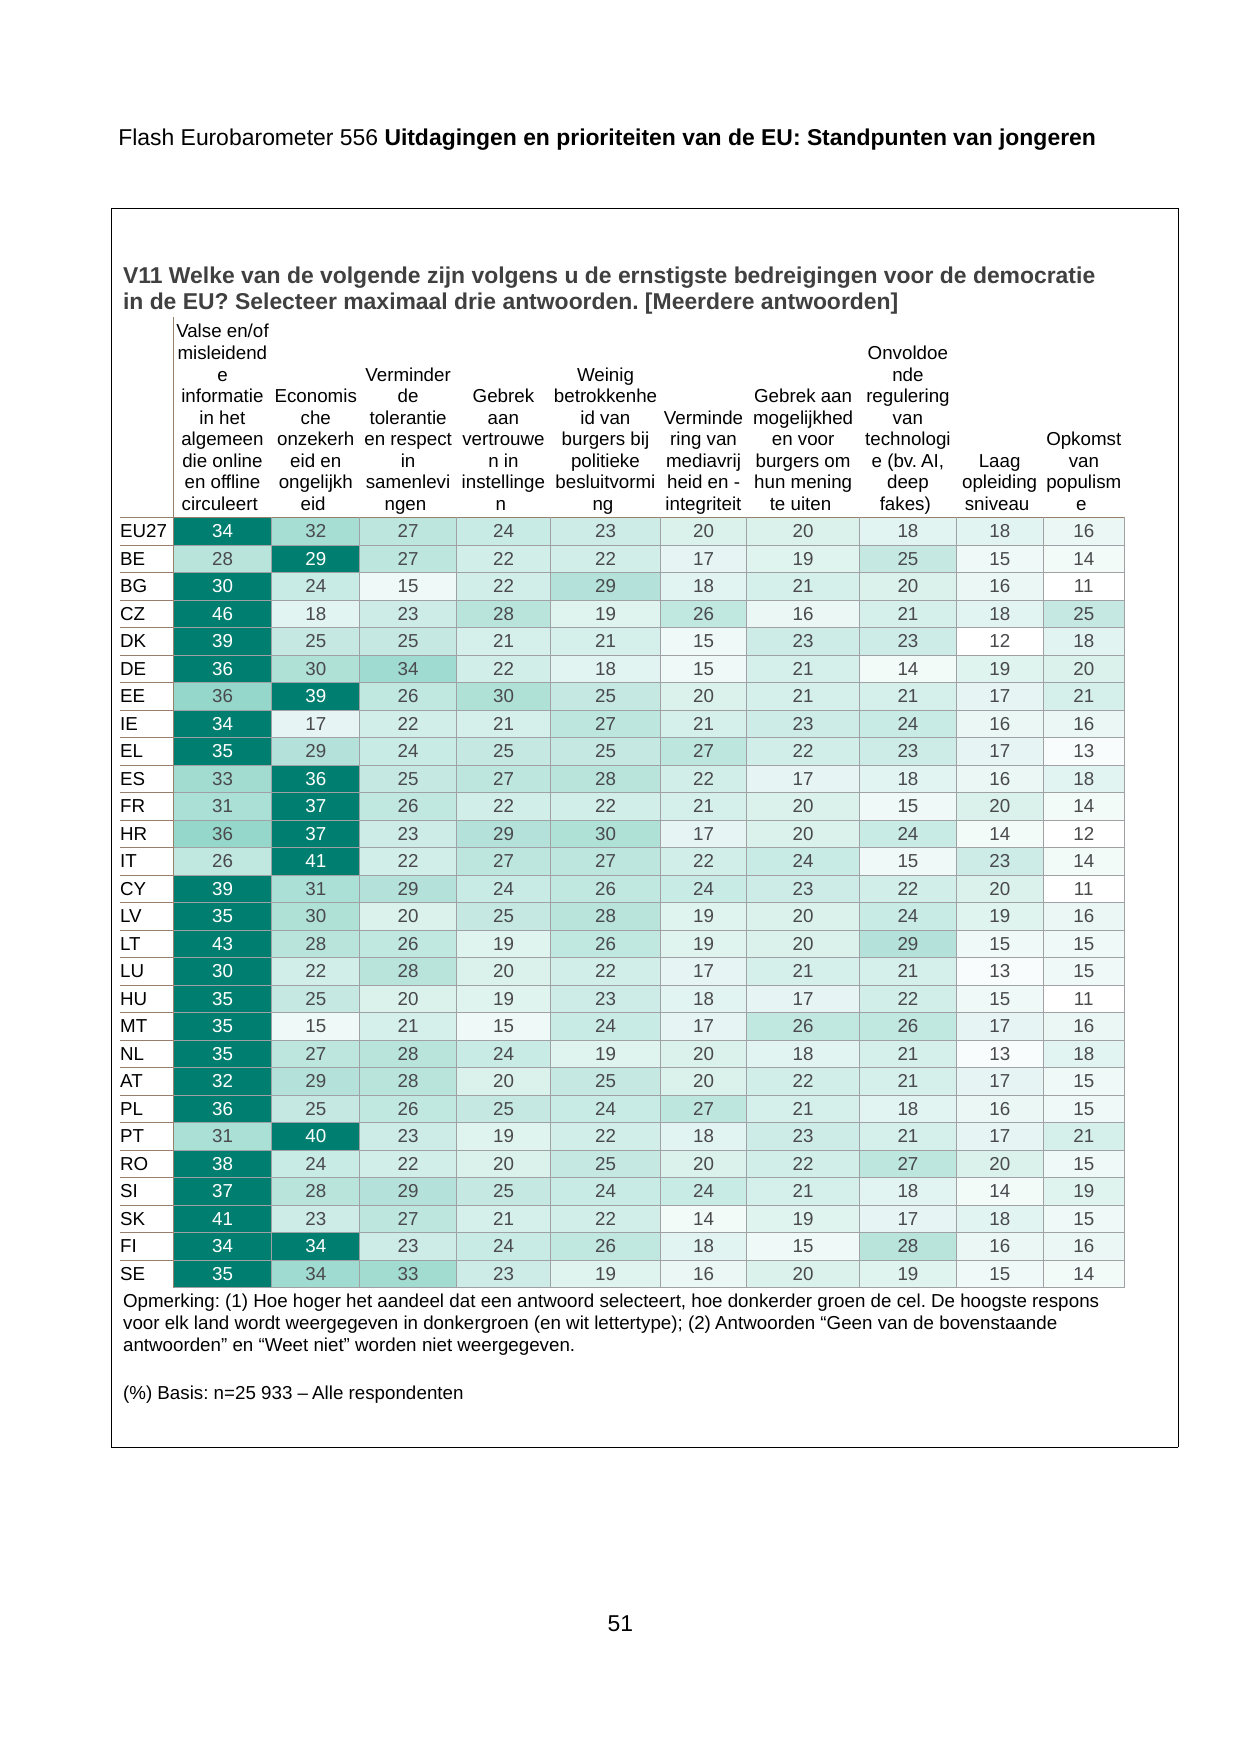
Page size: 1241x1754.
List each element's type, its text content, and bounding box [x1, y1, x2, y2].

table_cell 28 [360, 958, 456, 985]
table_cell PT [120, 1123, 173, 1150]
table_cell 27 [360, 546, 456, 572]
table_cell 22 [661, 766, 746, 792]
table_cell 18 [1044, 628, 1124, 655]
table_cell 20 [860, 573, 956, 600]
table_cell 20 [747, 518, 859, 545]
table_cell 17 [661, 821, 746, 847]
table_cell 21 [860, 683, 956, 710]
table_cell HU [120, 986, 173, 1012]
table_cell 22 [272, 958, 359, 985]
table_cell 23 [360, 1123, 456, 1150]
table_cell 26 [661, 601, 746, 627]
table_cell 16 [957, 766, 1043, 792]
table_cell 36 [174, 1096, 271, 1122]
table_cell 35 [174, 1013, 271, 1040]
table_cell 18 [551, 656, 660, 682]
table_cell 27 [551, 848, 660, 875]
table_cell 25 [457, 903, 550, 930]
table_cell 20 [747, 931, 859, 957]
table_cell 19 [957, 656, 1043, 682]
table_cell 15 [661, 656, 746, 682]
table_cell 19 [457, 931, 550, 957]
table_cell Laag opleidingsniveau [956, 317, 1043, 517]
table_cell 16 [1044, 1013, 1124, 1040]
table_cell 18 [1044, 766, 1124, 792]
table_cell 20 [957, 793, 1043, 820]
table_cell 23 [360, 601, 456, 627]
table_cell 18 [1044, 1041, 1124, 1067]
table_cell 18 [860, 766, 956, 792]
table_cell 21 [457, 628, 550, 655]
table_cell 12 [1044, 821, 1124, 847]
table_cell 22 [747, 738, 859, 765]
table_cell 39 [174, 876, 271, 902]
table_cell 15 [957, 986, 1043, 1012]
table_cell 43 [174, 931, 271, 957]
table_cell 37 [174, 1178, 271, 1205]
table_cell 19 [957, 903, 1043, 930]
table_cell 20 [360, 986, 456, 1012]
table_cell 20 [457, 1068, 550, 1095]
table_cell 23 [551, 986, 660, 1012]
table_cell 20 [1044, 656, 1124, 682]
table_header V11 Welke van de volgende zijn volgens u de ernstigste bedreigingen voor de democratie in de EU? Selecteer maximaal drie antwoorden. [Meerdere antwoorden] [120, 255, 1124, 317]
table_cell (%) Basis: n=25 933 – Alle respondenten [120, 1358, 1124, 1406]
table_cell 17 [661, 1013, 746, 1040]
table_cell 24 [661, 876, 746, 902]
table_cell 28 [360, 1041, 456, 1067]
table_cell SK [120, 1206, 173, 1232]
table_cell 30 [272, 656, 359, 682]
table_cell 26 [174, 848, 271, 875]
table_cell 35 [174, 903, 271, 930]
table_cell 21 [747, 1096, 859, 1122]
table_cell 21 [747, 683, 859, 710]
table_cell Economische onzekerheid en ongelijkheid [271, 317, 359, 517]
table_cell 32 [272, 518, 359, 545]
table_cell 21 [860, 1123, 956, 1150]
table_cell 34 [272, 1261, 359, 1287]
table_cell 29 [360, 876, 456, 902]
table_cell 17 [860, 1206, 956, 1232]
table_cell 15 [661, 628, 746, 655]
table_cell 26 [747, 1013, 859, 1040]
table_cell 17 [957, 683, 1043, 710]
table_cell 16 [957, 711, 1043, 737]
table_cell [120, 317, 173, 517]
table_cell 20 [661, 683, 746, 710]
table_cell 26 [360, 683, 456, 710]
table_cell Vermindering van mediavrijheid en -integriteit [660, 317, 746, 517]
table_cell 24 [747, 848, 859, 875]
table_cell 25 [457, 738, 550, 765]
table_cell 18 [272, 601, 359, 627]
table_cell AT [120, 1068, 173, 1095]
table_cell 21 [1044, 1123, 1124, 1150]
table_cell 15 [1044, 1206, 1124, 1232]
table_cell 16 [1044, 711, 1124, 737]
table_cell PL [120, 1096, 173, 1122]
table_cell 15 [1044, 931, 1124, 957]
table_cell 22 [551, 546, 660, 572]
table_cell 20 [661, 1151, 746, 1177]
table_cell 27 [661, 738, 746, 765]
table_cell Opkomst van populisme [1043, 317, 1124, 517]
table_cell 26 [551, 876, 660, 902]
table_cell 23 [957, 848, 1043, 875]
table_cell 24 [551, 1178, 660, 1205]
table_cell 29 [360, 1178, 456, 1205]
table_cell 23 [360, 1233, 456, 1260]
table_cell Opmerking: (1) Hoe hoger het aandeel dat een antwoord selecteert, hoe donkerder groen de cel. De hoogste respons voor elk land wordt weergegeven in donkergroen (en wit lettertype); (2) Antwoorden “Geen van de bovenstaande antwoorden” en “Weet niet” worden niet weergegeven. [120, 1287, 1124, 1358]
table_cell 21 [747, 573, 859, 600]
table_cell 36 [174, 821, 271, 847]
table_cell 26 [360, 793, 456, 820]
table_cell 29 [551, 573, 660, 600]
table_cell 20 [360, 903, 456, 930]
table_cell 17 [272, 711, 359, 737]
table_cell 21 [747, 1178, 859, 1205]
table_cell 35 [174, 1041, 271, 1067]
table_cell 19 [551, 601, 660, 627]
table_cell 28 [457, 601, 550, 627]
table_cell 14 [957, 821, 1043, 847]
table_cell 29 [272, 546, 359, 572]
table_cell 30 [272, 903, 359, 930]
table_cell 39 [174, 628, 271, 655]
table_cell BG [120, 573, 173, 600]
table_cell 16 [747, 601, 859, 627]
table_cell 31 [174, 793, 271, 820]
table_cell 18 [661, 1123, 746, 1150]
table_cell 41 [174, 1206, 271, 1232]
table_cell 18 [661, 573, 746, 600]
table_cell 15 [1044, 1096, 1124, 1122]
table_cell 16 [1044, 903, 1124, 930]
table_cell 25 [1044, 601, 1124, 627]
table_cell 23 [747, 628, 859, 655]
table_cell 26 [360, 931, 456, 957]
table_cell 15 [1044, 958, 1124, 985]
table_cell 36 [174, 656, 271, 682]
table_cell 35 [174, 738, 271, 765]
table_cell 25 [457, 1178, 550, 1205]
table_cell 21 [860, 958, 956, 985]
table_cell 26 [360, 1096, 456, 1122]
table_cell 36 [272, 766, 359, 792]
table_cell 13 [957, 958, 1043, 985]
table_cell 30 [551, 821, 660, 847]
table_cell 24 [272, 573, 359, 600]
table_cell 16 [1044, 518, 1124, 545]
table_cell 28 [551, 903, 660, 930]
table_cell 20 [661, 1041, 746, 1067]
table_cell 15 [957, 931, 1043, 957]
table_cell 24 [860, 903, 956, 930]
table_cell 20 [957, 1151, 1043, 1177]
table_cell 21 [1044, 683, 1124, 710]
table_cell HR [120, 821, 173, 847]
table_cell Onvoldoende regulering van technologie (bv. AI, deep fakes) [859, 317, 956, 517]
table_cell 23 [457, 1261, 550, 1287]
table_cell 39 [272, 683, 359, 710]
table_cell 23 [747, 1123, 859, 1150]
table_cell 25 [551, 683, 660, 710]
table_cell 34 [360, 656, 456, 682]
table_cell 22 [747, 1151, 859, 1177]
table_cell EU27 [120, 518, 173, 545]
table_cell 22 [360, 711, 456, 737]
table_cell 28 [860, 1233, 956, 1260]
table_cell 31 [174, 1123, 271, 1150]
table_cell 22 [661, 848, 746, 875]
table_cell 22 [360, 848, 456, 875]
table_cell 15 [360, 573, 456, 600]
table_cell 22 [551, 1123, 660, 1150]
table_cell 22 [457, 546, 550, 572]
table_cell 19 [457, 1123, 550, 1150]
table_cell 23 [551, 518, 660, 545]
table_cell 18 [747, 1041, 859, 1067]
table_cell 13 [957, 1041, 1043, 1067]
table_cell 22 [747, 1068, 859, 1095]
table_cell 21 [747, 656, 859, 682]
table_cell 23 [747, 876, 859, 902]
table_cell 27 [360, 1206, 456, 1232]
table_cell 18 [957, 1206, 1043, 1232]
table_cell 21 [860, 1068, 956, 1095]
table_cell CZ [120, 601, 173, 627]
table_cell 31 [272, 876, 359, 902]
table_cell 24 [860, 711, 956, 737]
table_cell Gebrek aan vertrouwen in instellingen [456, 317, 550, 517]
table_cell 23 [860, 628, 956, 655]
table_cell 19 [551, 1041, 660, 1067]
table_cell 22 [457, 656, 550, 682]
table_cell EE [120, 683, 173, 710]
table_cell 22 [860, 986, 956, 1012]
table_cell 29 [860, 931, 956, 957]
table_cell 25 [272, 986, 359, 1012]
table_cell 23 [272, 1206, 359, 1232]
table_cell 21 [747, 958, 859, 985]
table_cell BE [120, 546, 173, 572]
table_cell SE [120, 1261, 173, 1287]
table_cell 15 [457, 1013, 550, 1040]
table_cell 28 [272, 1178, 359, 1205]
table_cell 23 [860, 738, 956, 765]
table_cell IT [120, 848, 173, 875]
table_cell 14 [860, 656, 956, 682]
table_cell 30 [174, 958, 271, 985]
table_cell MT [120, 1013, 173, 1040]
table_cell 24 [551, 1096, 660, 1122]
table_cell Gebrek aan mogelijkheden voor burgers om hun mening te uiten [746, 317, 859, 517]
table_cell 18 [860, 518, 956, 545]
table_cell RO [120, 1151, 173, 1177]
table_cell LU [120, 958, 173, 985]
table_cell 28 [174, 546, 271, 572]
table_cell 20 [661, 1068, 746, 1095]
table_cell DE [120, 656, 173, 682]
table_cell 19 [661, 931, 746, 957]
table_cell 19 [551, 1261, 660, 1287]
table_cell 22 [457, 573, 550, 600]
table_cell 27 [661, 1096, 746, 1122]
table_cell 19 [1044, 1178, 1124, 1205]
table_cell 19 [860, 1261, 956, 1287]
table_cell 22 [551, 793, 660, 820]
table_cell 14 [1044, 1261, 1124, 1287]
table_cell 27 [457, 766, 550, 792]
table_cell 20 [747, 903, 859, 930]
table_cell 21 [860, 1041, 956, 1067]
table_cell 33 [174, 766, 271, 792]
table_cell 20 [747, 793, 859, 820]
table_cell 21 [661, 793, 746, 820]
table_cell 35 [174, 1261, 271, 1287]
table_cell NL [120, 1041, 173, 1067]
table_cell 23 [747, 711, 859, 737]
table_cell 15 [747, 1233, 859, 1260]
table_cell 17 [957, 1013, 1043, 1040]
table_cell 25 [860, 546, 956, 572]
table_cell 34 [272, 1233, 359, 1260]
table_cell 22 [551, 1206, 660, 1232]
table_cell LV [120, 903, 173, 930]
table_cell 37 [272, 821, 359, 847]
table_cell 26 [551, 1233, 660, 1260]
table_cell 19 [661, 903, 746, 930]
table_cell FR [120, 793, 173, 820]
table_cell Weinig betrokkenheid van burgers bij politieke besluitvorming [550, 317, 660, 517]
table_cell 34 [174, 518, 271, 545]
table_cell 19 [747, 546, 859, 572]
table_cell 11 [1044, 986, 1124, 1012]
table_cell 15 [860, 848, 956, 875]
table_cell ES [120, 766, 173, 792]
table_cell 38 [174, 1151, 271, 1177]
table_cell 27 [457, 848, 550, 875]
table_cell 20 [661, 518, 746, 545]
table_cell 23 [360, 821, 456, 847]
table_cell 21 [457, 711, 550, 737]
table_cell 25 [551, 1151, 660, 1177]
table_cell 15 [957, 546, 1043, 572]
table_cell 22 [860, 876, 956, 902]
table_cell 28 [551, 766, 660, 792]
table_cell 30 [174, 573, 271, 600]
table_cell 18 [661, 986, 746, 1012]
table_cell 35 [174, 986, 271, 1012]
table_cell 17 [957, 1068, 1043, 1095]
table_cell 27 [360, 518, 456, 545]
table_cell 14 [661, 1206, 746, 1232]
table_cell 21 [360, 1013, 456, 1040]
table_cell LT [120, 931, 173, 957]
table_cell 29 [272, 738, 359, 765]
table_cell 24 [457, 876, 550, 902]
table_cell 15 [860, 793, 956, 820]
table_cell 34 [174, 1233, 271, 1260]
table_cell 24 [661, 1178, 746, 1205]
table_cell 24 [457, 518, 550, 545]
table_cell 27 [860, 1151, 956, 1177]
table_cell DK [120, 628, 173, 655]
table_cell 11 [1044, 573, 1124, 600]
table_cell 22 [457, 793, 550, 820]
table_cell 28 [360, 1068, 456, 1095]
table_cell 21 [661, 711, 746, 737]
table_cell 15 [272, 1013, 359, 1040]
table_cell 21 [860, 601, 956, 627]
table_cell 34 [174, 711, 271, 737]
table_cell 18 [860, 1178, 956, 1205]
table_cell 16 [957, 1096, 1043, 1122]
table_cell 26 [860, 1013, 956, 1040]
table_cell 21 [551, 628, 660, 655]
table_cell SI [120, 1178, 173, 1205]
table_cell 17 [747, 766, 859, 792]
table_cell 32 [174, 1068, 271, 1095]
table_cell 15 [957, 1261, 1043, 1287]
table_cell 24 [551, 1013, 660, 1040]
table_cell 16 [1044, 1233, 1124, 1260]
table_cell 14 [1044, 793, 1124, 820]
table_cell 16 [957, 573, 1043, 600]
table_cell 11 [1044, 876, 1124, 902]
table_cell 20 [747, 821, 859, 847]
table_cell 18 [661, 1233, 746, 1260]
table_cell 37 [272, 793, 359, 820]
table_cell FI [120, 1233, 173, 1260]
table_cell 15 [1044, 1151, 1124, 1177]
table_cell 18 [860, 1096, 956, 1122]
table_cell 24 [360, 738, 456, 765]
table_cell 33 [360, 1261, 456, 1287]
table_cell 36 [174, 683, 271, 710]
table_cell Valse en/of misleidende informatie in het algemeen die online en offline circuleert [174, 317, 271, 517]
table_cell 13 [1044, 738, 1124, 765]
table_cell 25 [360, 766, 456, 792]
table_cell 14 [1044, 546, 1124, 572]
table_cell 25 [360, 628, 456, 655]
table_cell 24 [272, 1151, 359, 1177]
table_cell 19 [457, 986, 550, 1012]
table_cell 24 [860, 821, 956, 847]
table_cell 12 [957, 628, 1043, 655]
table_cell Verminderde tolerantie en respect in samenlevingen [360, 317, 456, 517]
table_cell 14 [957, 1178, 1043, 1205]
table_cell 20 [457, 958, 550, 985]
table_cell 28 [272, 931, 359, 957]
table_cell 30 [457, 683, 550, 710]
table_cell 20 [957, 876, 1043, 902]
table_cell 17 [957, 738, 1043, 765]
table_cell 25 [551, 738, 660, 765]
table_cell 22 [551, 958, 660, 985]
table_cell 16 [661, 1261, 746, 1287]
table_cell 29 [457, 821, 550, 847]
table_cell 24 [457, 1041, 550, 1067]
table_cell 24 [457, 1233, 550, 1260]
table_cell 18 [957, 601, 1043, 627]
table_cell 27 [272, 1041, 359, 1067]
table_cell 21 [457, 1206, 550, 1232]
table_cell 25 [457, 1096, 550, 1122]
table_cell EL [120, 738, 173, 765]
table_cell 17 [661, 958, 746, 985]
table_cell 29 [272, 1068, 359, 1095]
table_cell 17 [747, 986, 859, 1012]
table_cell 27 [551, 711, 660, 737]
table_cell 16 [957, 1233, 1043, 1260]
table_cell 25 [551, 1068, 660, 1095]
table_cell 20 [457, 1151, 550, 1177]
table_cell 41 [272, 848, 359, 875]
table_cell 25 [272, 1096, 359, 1122]
table_cell IE [120, 711, 173, 737]
table_cell 14 [1044, 848, 1124, 875]
table_cell 17 [957, 1123, 1043, 1150]
table_cell 22 [360, 1151, 456, 1177]
table_cell 26 [551, 931, 660, 957]
table_cell 19 [747, 1206, 859, 1232]
table_cell 25 [272, 628, 359, 655]
table_cell CY [120, 876, 173, 902]
table_cell 17 [661, 546, 746, 572]
table_cell 46 [174, 601, 271, 627]
table_cell 15 [1044, 1068, 1124, 1095]
table_cell 18 [957, 518, 1043, 545]
table_cell 20 [747, 1261, 859, 1287]
table_cell 40 [272, 1123, 359, 1150]
